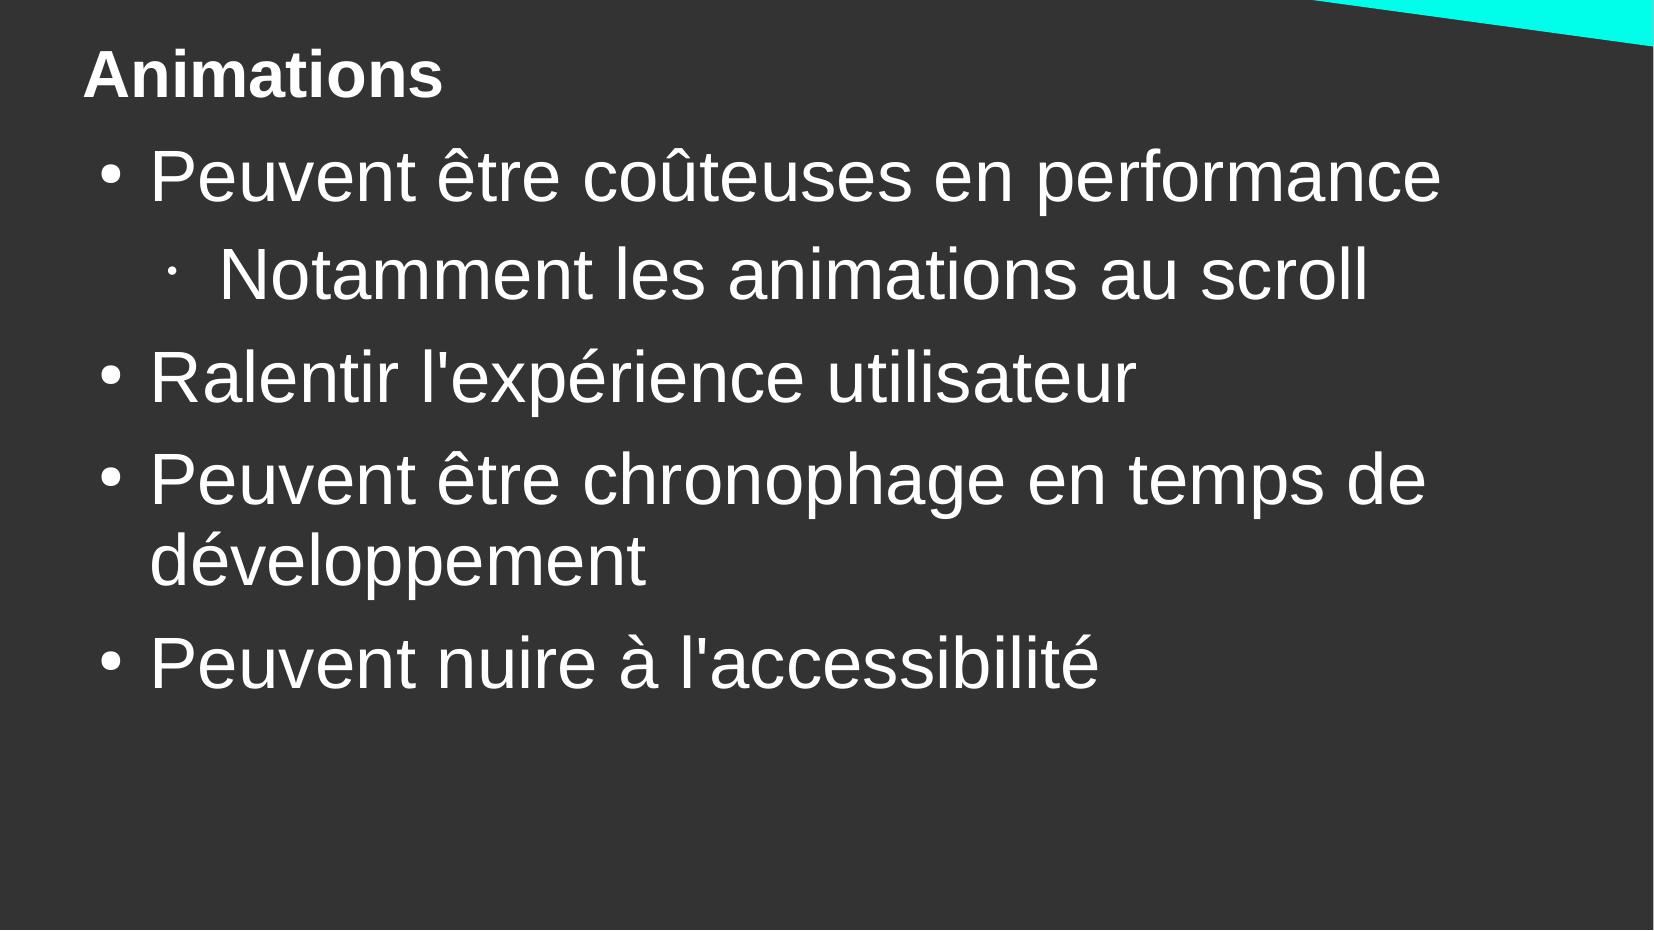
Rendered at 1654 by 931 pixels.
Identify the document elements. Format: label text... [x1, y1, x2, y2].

list Peuvent être coûteuses en performance Notamment les animations au scroll Ralentir l'expérience utilisateur Peuvent être chronophage en temps de développement Peuvent nuire à l'accessibilité [80, 135, 1620, 709]
title Animations [82, 37, 1571, 114]
text_box [1312, 0, 1654, 47]
